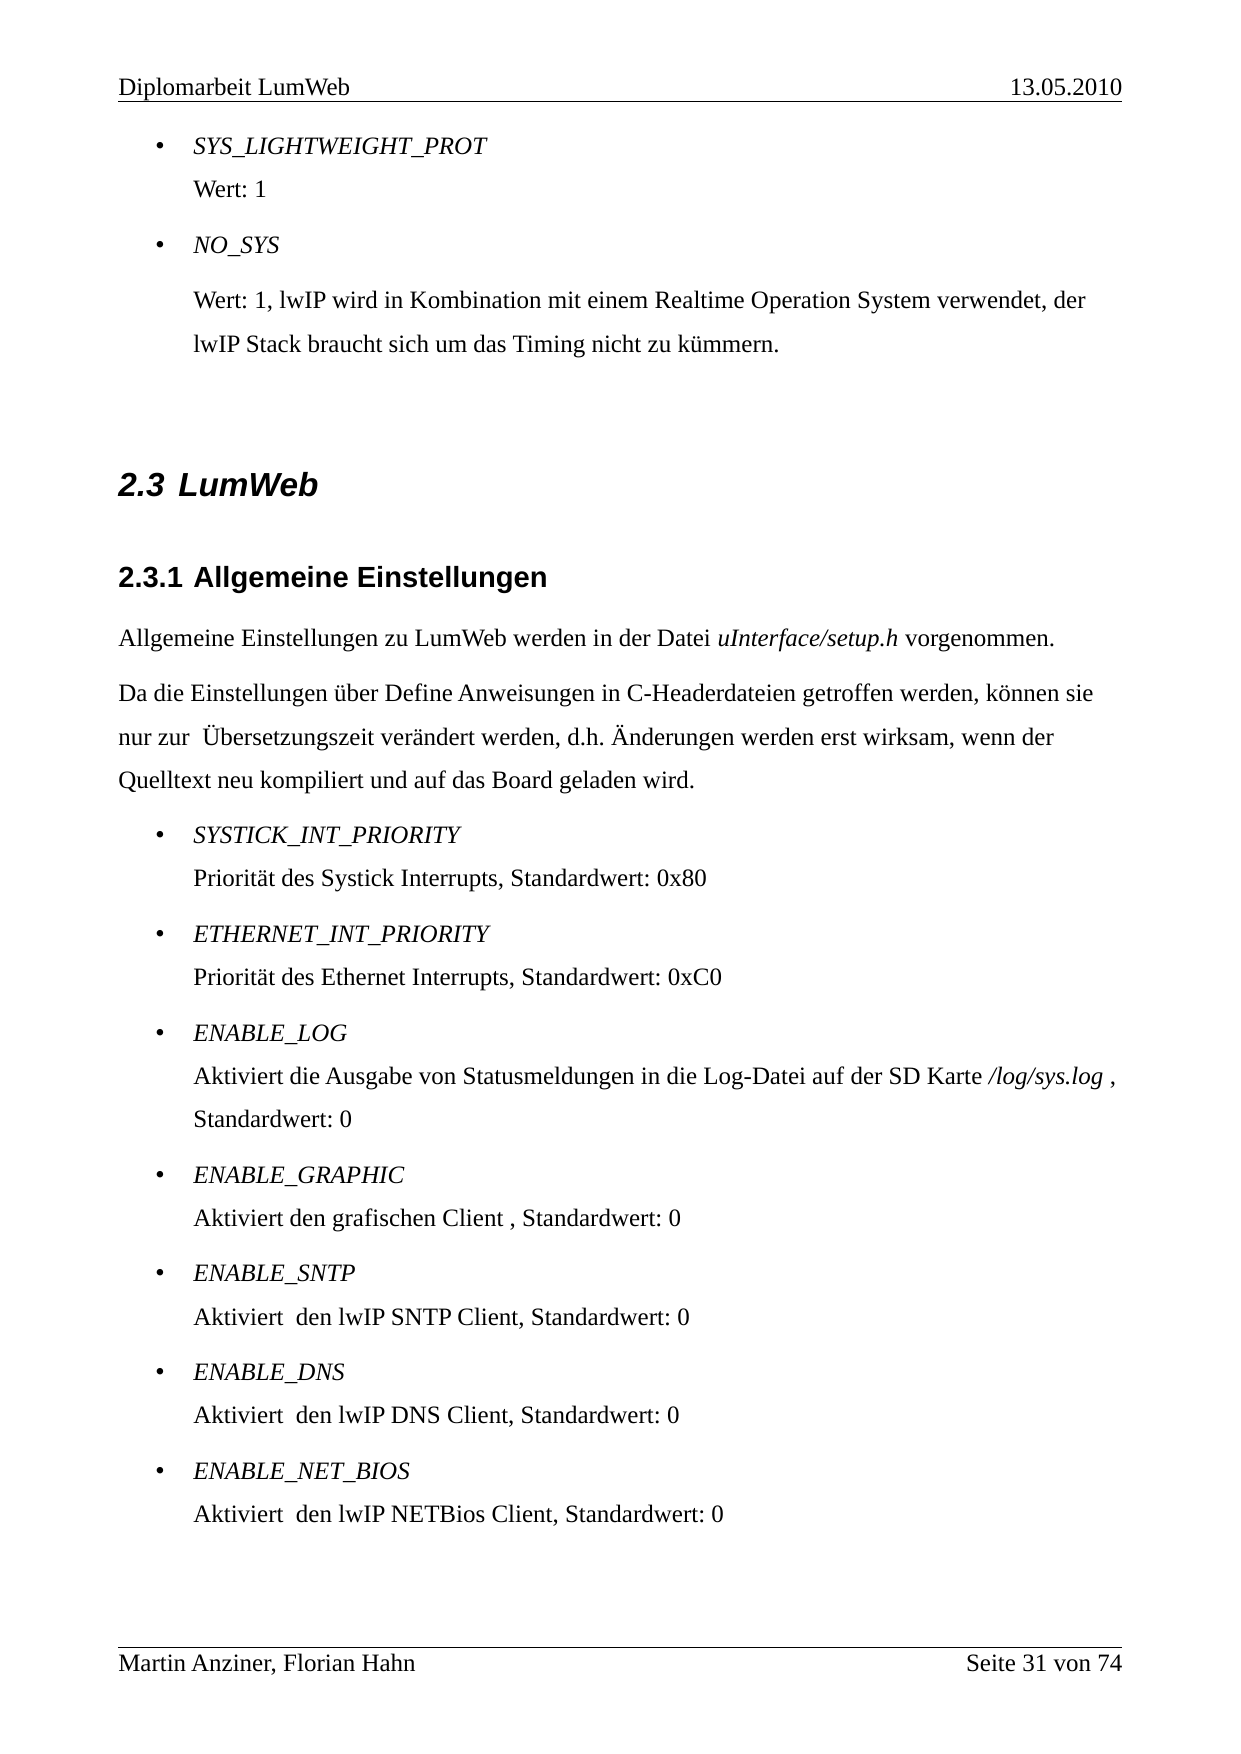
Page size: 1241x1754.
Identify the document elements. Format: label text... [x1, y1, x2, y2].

list ENABLE_DNS Aktiviert den lwIP DNS Client, Standardwert: 0 [156, 1357, 1122, 1429]
list ENABLE_SNTP Aktiviert den lwIP SNTP Client, Standardwert: 0 [156, 1258, 1122, 1330]
list ENABLE_NET_BIOS Aktiviert den lwIP NETBios Client, Standardwert: 0 [156, 1456, 1122, 1528]
list ENABLE_LOG Aktiviert die Ausgabe von Statusmeldungen in die Log-Datei auf der SD Karte /log/sys.log , Standardwert: 0 [156, 1018, 1122, 1133]
list Wert: 1, lwIP wird in Kombination mit einem Realtime Operation System verwendet, der lwIP Stack braucht sich um das Timing nicht zu kümmern. [156, 286, 1122, 357]
list SYSTICK_INT_PRIORITY Priorität des Systick Interrupts, Standardwert: 0x80 [156, 820, 1122, 892]
subtitle LumWeb [118, 465, 1122, 503]
text Allgemeine Einstellungen zu LumWeb werden in der Datei uInterface/setup.h vorgenommen. [118, 623, 1122, 652]
list NO_SYS [156, 230, 1122, 259]
list ETHERNET_INT_PRIORITY Priorität des Ethernet Interrupts, Standardwert: 0xC0 [156, 919, 1122, 991]
subtitle Allgemeine Einstellungen [118, 560, 1122, 593]
list ENABLE_GRAPHIC Aktiviert den grafischen Client , Standardwert: 0 [156, 1160, 1122, 1232]
list SYS_LIGHTWEIGHT_PROT Wert: 1 [156, 131, 1122, 203]
text Da die Einstellungen über Define Anweisungen in C-Headerdateien getroffen werden, können sie nur zur Übersetzungszeit verändert werden, d.h. Änderungen werden erst wirksam, wenn der Quelltext neu kompiliert und auf das Board geladen wird. [118, 678, 1122, 793]
